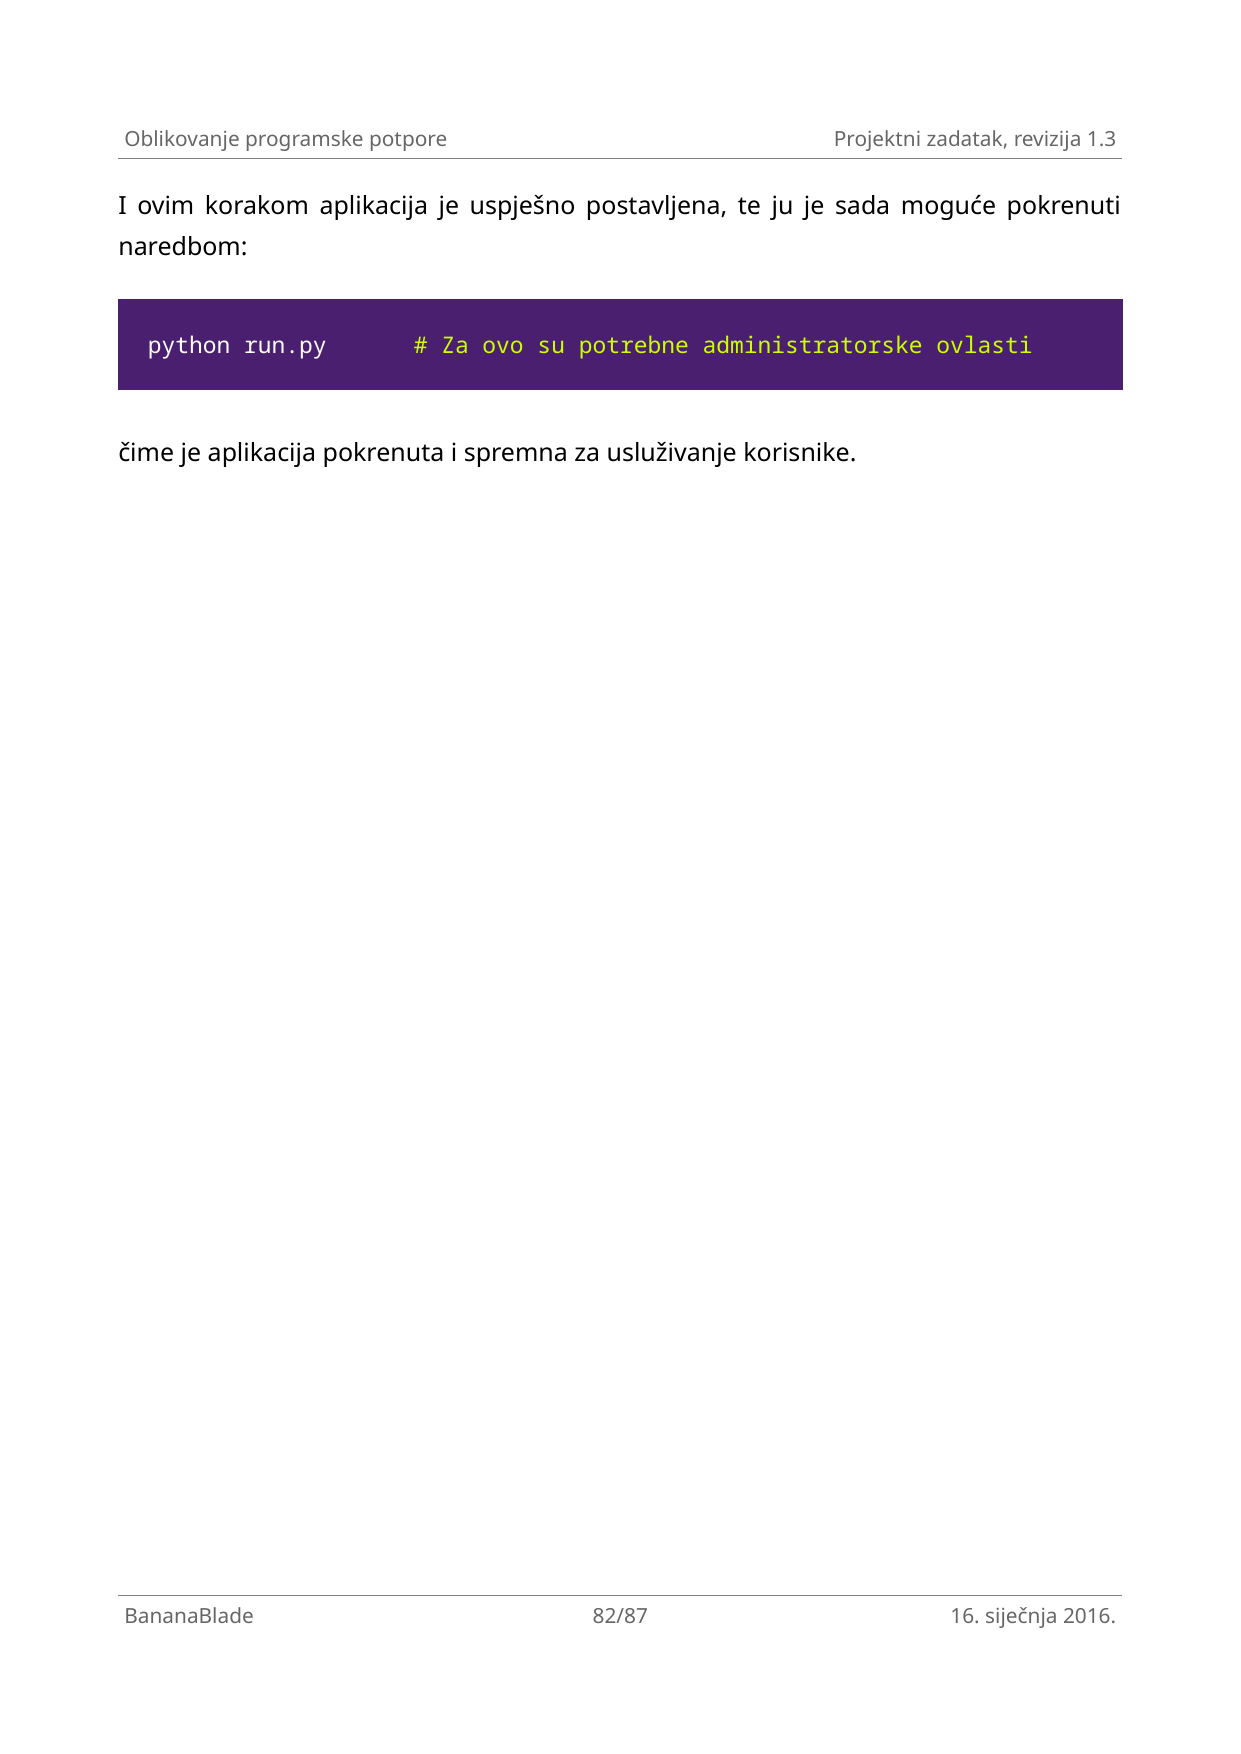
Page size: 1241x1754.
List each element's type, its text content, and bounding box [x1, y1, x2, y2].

text python run.py # Za ovo su potrebne administratorske ovlasti [119, 300, 1122, 389]
text I ovim korakom aplikacija je uspješno postavljena, te ju je sada moguće pokrenuti naredbom: [118, 188, 1122, 263]
text čime je aplikacija pokrenuta i spremna za usluživanje korisnike. [118, 435, 1122, 469]
